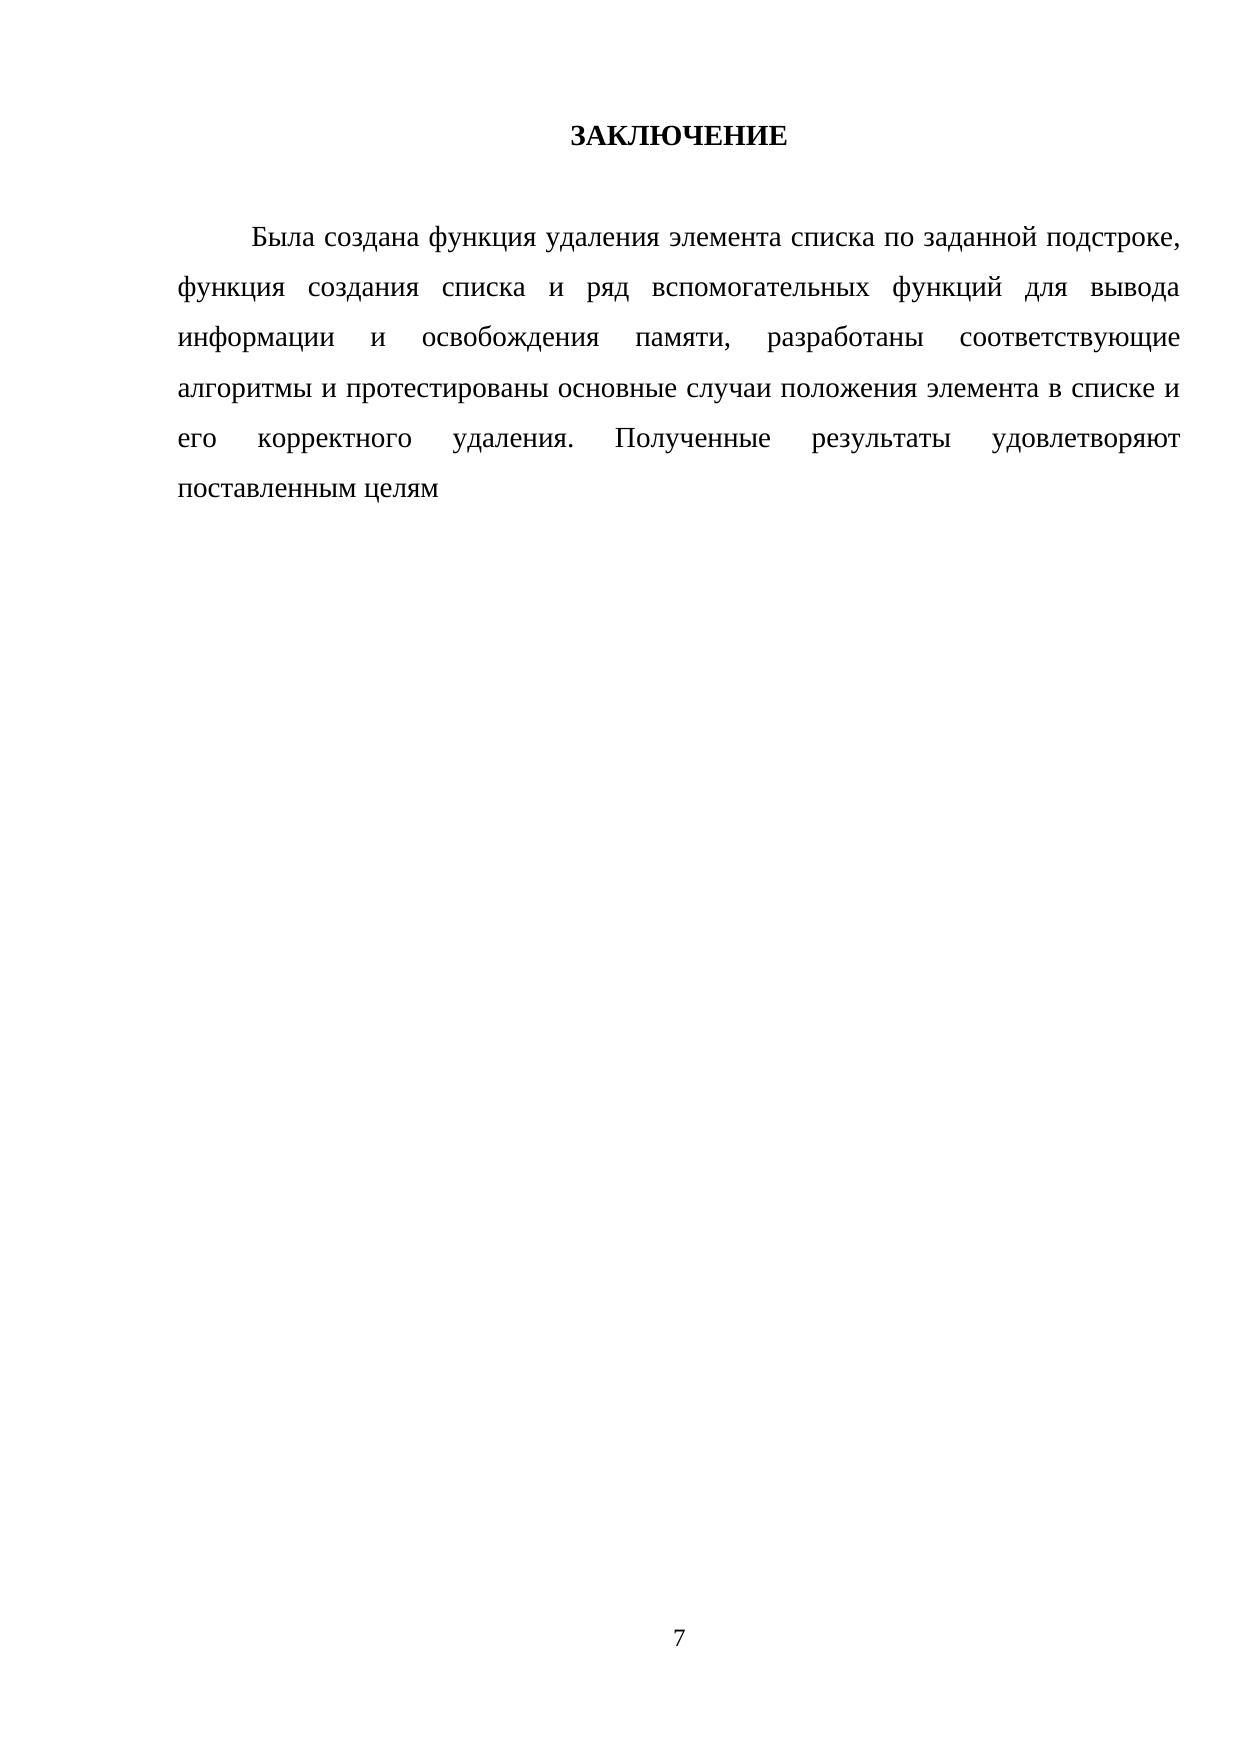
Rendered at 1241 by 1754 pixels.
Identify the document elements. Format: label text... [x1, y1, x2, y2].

text Была создана функция удаления элемента списка по заданной подстроке, функция создания списка и ряд вспомогательных функций для вывода информации и освобождения памяти, разработаны соответствующие алгоритмы и протестированы основные случаи положения элемента в списке и его корректного удаления. Полученные результаты удовлетворяют поставленным целям [177, 219, 1181, 504]
text заключение [177, 118, 1181, 152]
